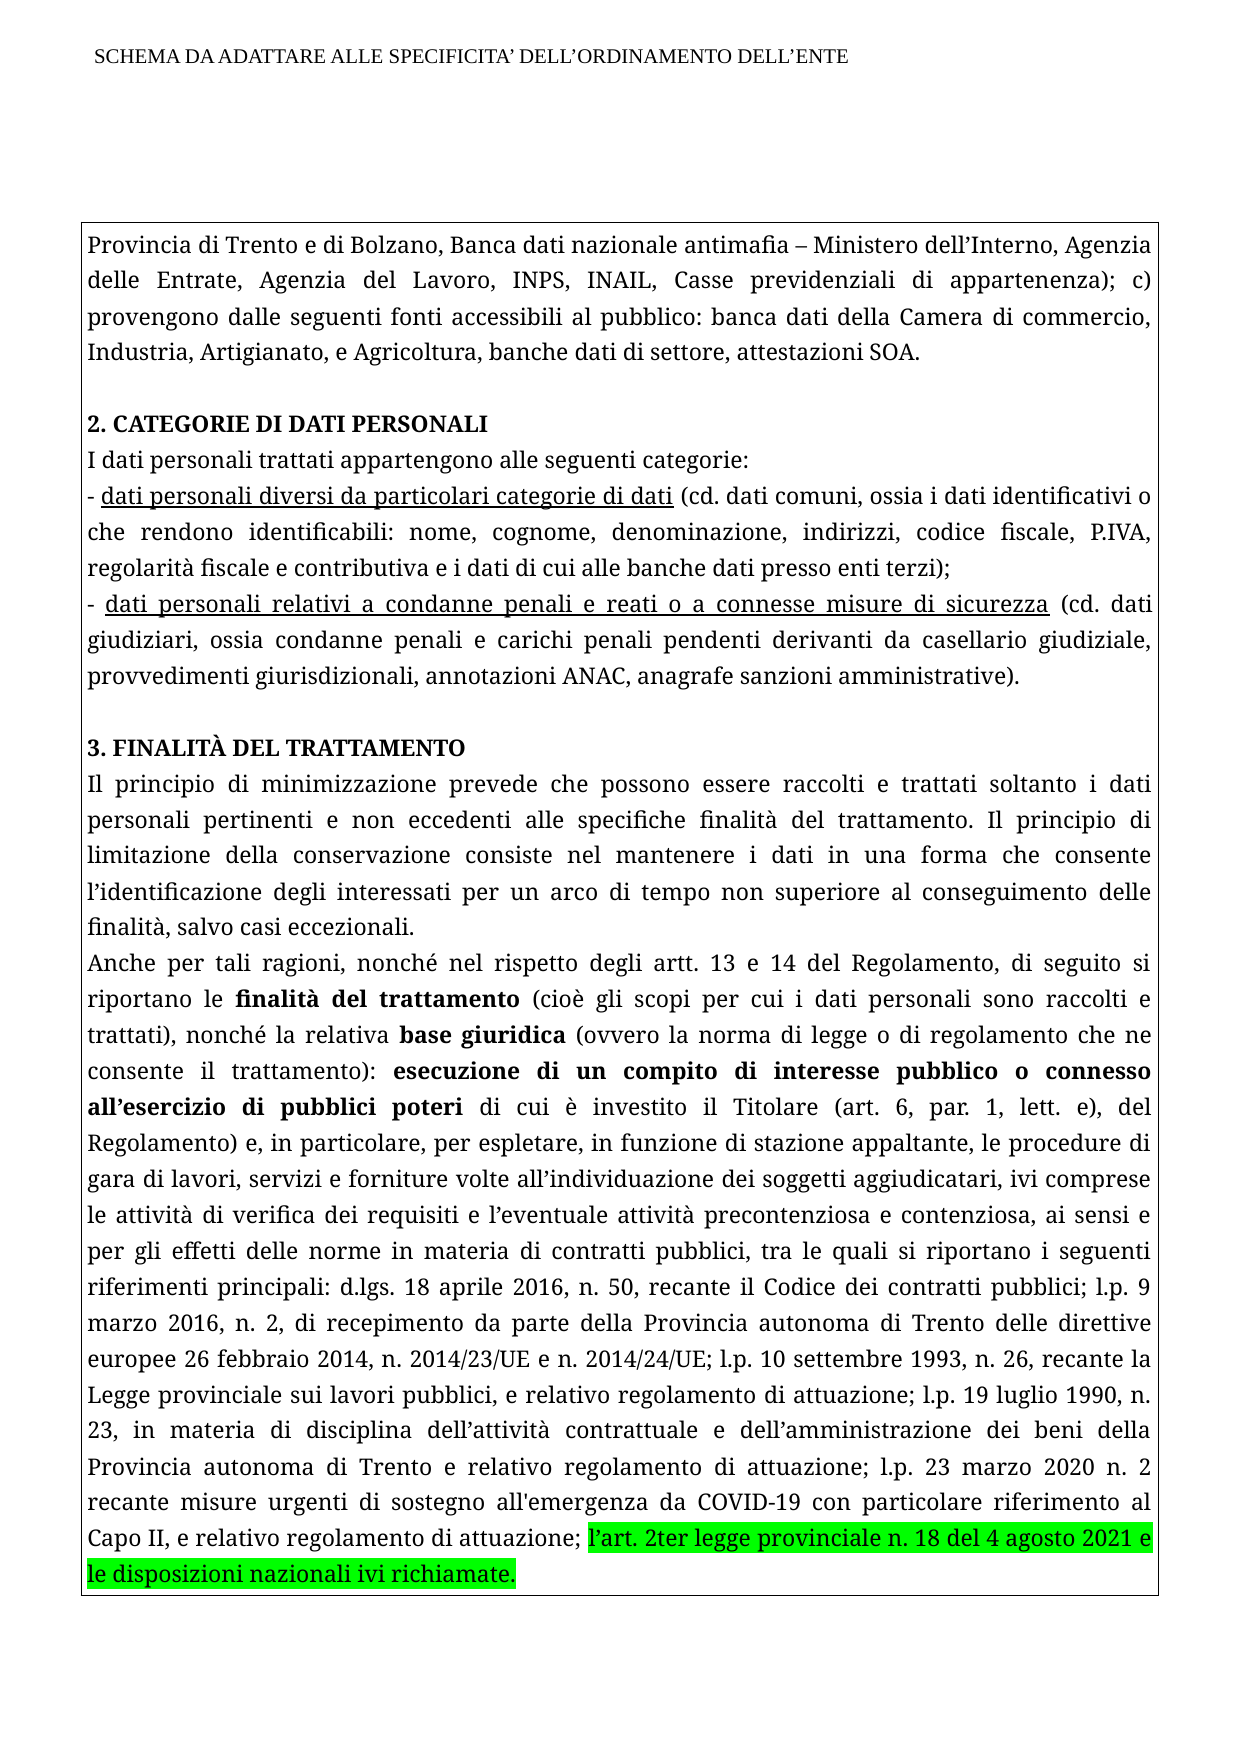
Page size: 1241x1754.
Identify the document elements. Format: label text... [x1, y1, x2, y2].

table_header Provincia di Trento e di Bolzano, Banca dati nazionale antimafia – Ministero dell’Interno, Agenzia delle Entrate, Agenzia del Lavoro, INPS, INAIL, Casse previdenziali di appartenenza); c) provengono dalle seguenti fonti accessibili al pubblico: banca dati della Camera di commercio, Industria, Artigianato, e Agricoltura, banche dati di settore, attestazioni SOA. 2. CATEGORIE DI DATI PERSONALI I dati personali trattati appartengono alle seguenti categorie: - dati personali diversi da particolari categorie di dati (cd. dati comuni, ossia i dati identificativi o che rendono identificabili: nome, cognome, denominazione, indirizzi, codice fiscale, P.IVA, regolarità fiscale e contributiva e i dati di cui alle banche dati presso enti terzi); - dati personali relativi a condanne penali e reati o a connesse misure di sicurezza (cd. dati giudiziari, ossia condanne penali e carichi penali pendenti derivanti da casellario giudiziale, provvedimenti giurisdizionali, annotazioni ANAC, anagrafe sanzioni amministrative). 3. FINALITÀ DEL TRATTAMENTO Il principio di minimizzazione prevede che possono essere raccolti e trattati soltanto i dati personali pertinenti e non eccedenti alle specifiche finalità del trattamento. Il principio di limitazione della conservazione consiste nel mantenere i dati in una forma che consente l’identificazione degli interessati per un arco di tempo non superiore al conseguimento delle finalità, salvo casi eccezionali. Anche per tali ragioni, nonché nel rispetto degli artt. 13 e 14 del Regolamento, di seguito si riportano le finalità del trattamento (cioè gli scopi per cui i dati personali sono raccolti e trattati), nonché la relativa base giuridica (ovvero la norma di legge o di regolamento che ne consente il trattamento): esecuzione di un compito di interesse pubblico o connesso all’esercizio di pubblici poteri di cui è investito il Titolare (art. 6, par. 1, lett. e), del Regolamento) e, in particolare, per espletare, in funzione di stazione appaltante, le procedure di gara di lavori, servizi e forniture volte all’individuazione dei soggetti aggiudicatari, ivi comprese le attività di verifica dei requisiti e l’eventuale attività precontenziosa e contenziosa, ai sensi e per gli effetti delle norme in materia di contratti pubblici, tra le quali si riportano i seguenti riferimenti principali: d.lgs. 18 aprile 2016, n. 50, recante il Codice dei contratti pubblici; l.p. 9 marzo 2016, n. 2, di recepimento da parte della Provincia autonoma di Trento delle direttive europee 26 febbraio 2014, n. 2014/23/UE e n. 2014/24/UE; l.p. 10 settembre 1993, n. 26, recante la Legge provinciale sui lavori pubblici, e relativo regolamento di attuazione; l.p. 19 luglio 1990, n. 23, in materia di disciplina dell’attività contrattuale e dell’amministrazione dei beni della Provincia autonoma di Trento e relativo regolamento di attuazione; l.p. 23 marzo 2020 n. 2 recante misure urgenti di sostegno all'emergenza da COVID-19 con particolare riferimento al Capo II, e relativo regolamento di attuazione; l’art. 2ter legge provinciale n. 18 del 4 agosto 2021 e le disposizioni nazionali ivi richiamate. [82, 223, 1158, 1595]
